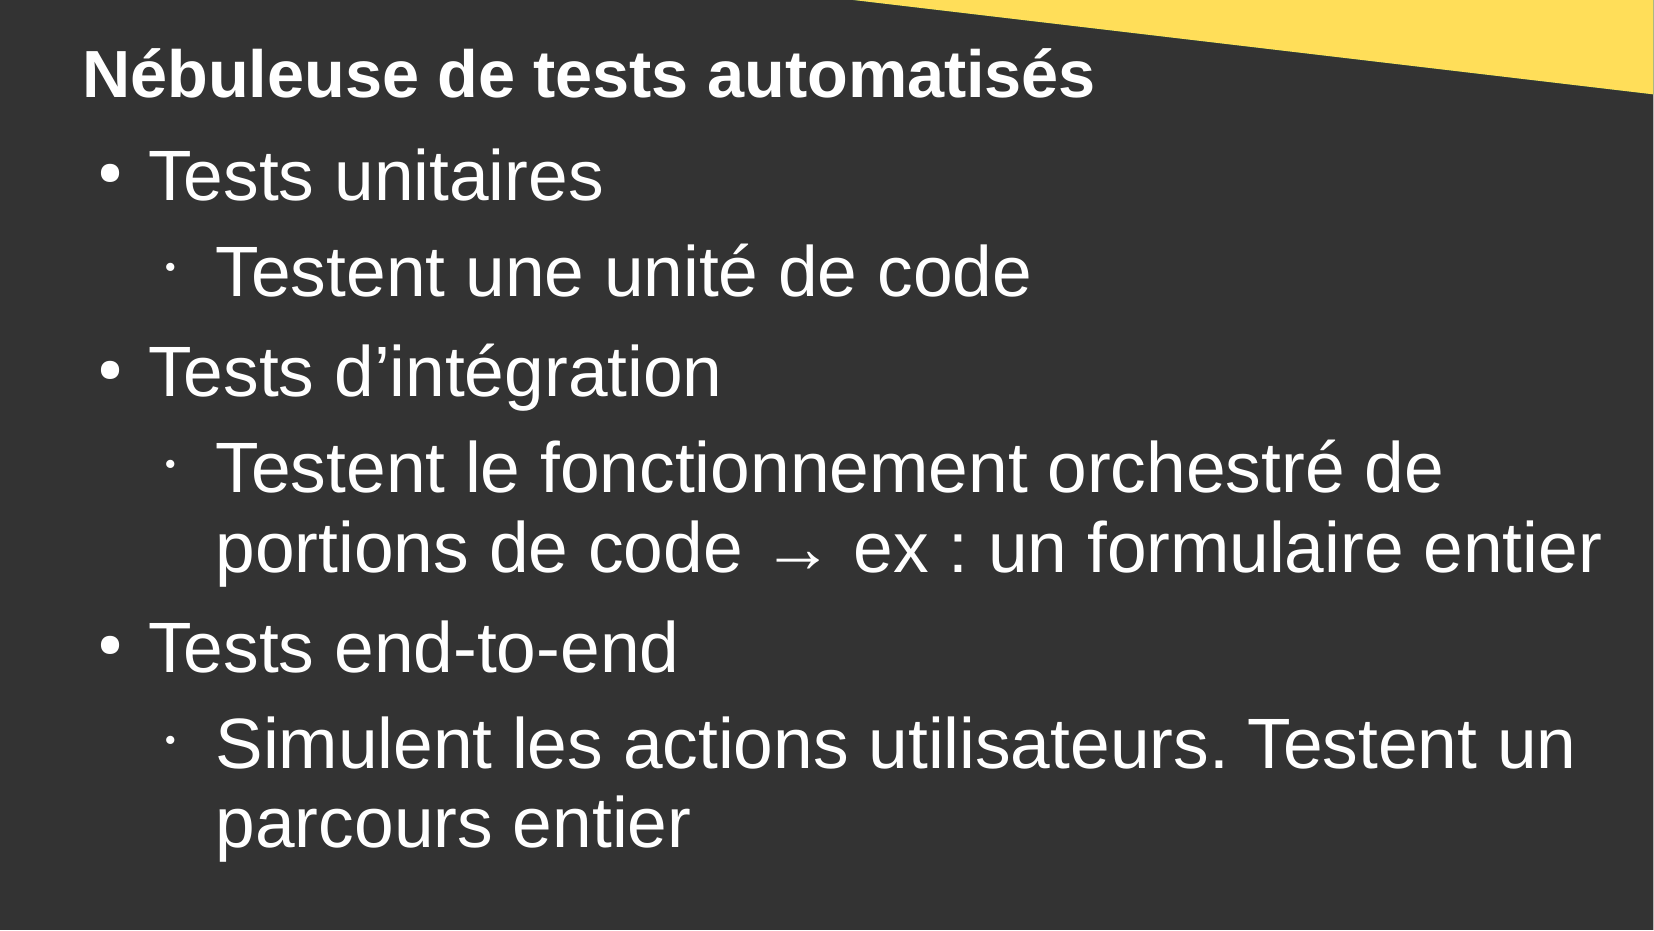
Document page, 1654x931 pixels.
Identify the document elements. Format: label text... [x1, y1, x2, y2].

text_box [853, 0, 1654, 95]
title Nébuleuse de tests automatisés [82, 37, 1571, 112]
list Tests unitaires Testent une unité de code Tests d’intégration Testent le fonctionnement orchestré de portions de code → ex : un formulaire entier Tests end-to-end Simulent les actions utilisateurs. Testent un parcours entier [80, 135, 1619, 875]
